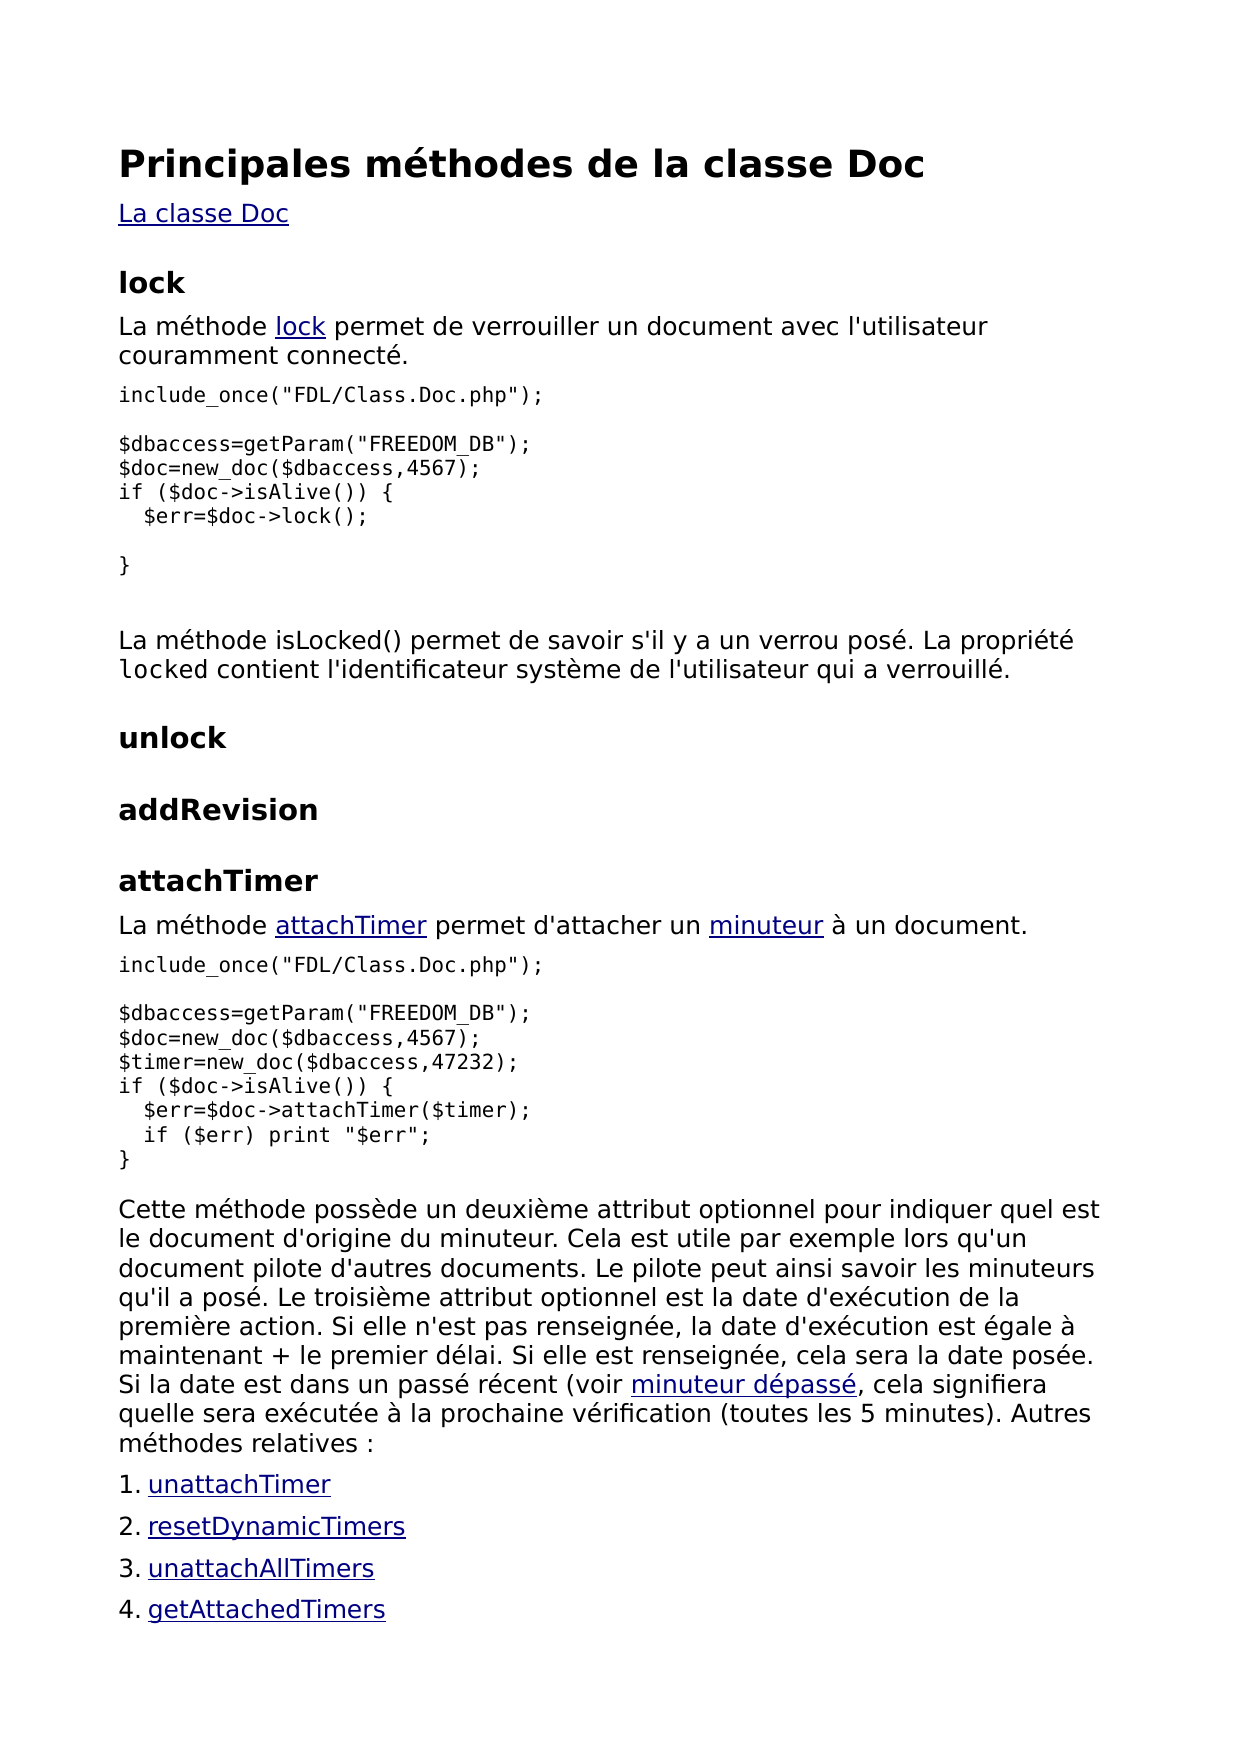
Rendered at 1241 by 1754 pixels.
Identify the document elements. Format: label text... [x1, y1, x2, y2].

text include_once("FDL/Class.Doc.php"); $dbaccess=getParam("FREEDOM_DB"); $doc=new_doc($dbaccess,4567); $timer=new_doc($dbaccess,47232); if ($doc->isAlive()) { $err=$doc->attachTimer($timer); if ($err) print "$err"; } [118, 953, 1122, 1196]
text La méthode isLocked() permet de savoir s'il y a un verrou posé. La propriété locked contient l'identificateur système de l'utilisateur qui a verrouillé. [118, 626, 1122, 684]
list resetDynamicTimers [118, 1512, 1122, 1541]
subtitle Principales méthodes de la classe Doc [118, 143, 1122, 187]
subtitle lock [118, 266, 1122, 300]
text La méthode lock permet de verrouiller un document avec l'utilisateur couramment connecté. [118, 312, 1122, 371]
list unattachTimer [118, 1471, 1122, 1500]
subtitle addRevision [118, 793, 1122, 827]
text La classe Doc [118, 199, 1122, 228]
subtitle attachTimer [118, 865, 1122, 899]
list unattachAllTimers [118, 1554, 1122, 1583]
text include_once("FDL/Class.Doc.php"); $dbaccess=getParam("FREEDOM_DB"); $doc=new_doc($dbaccess,4567); if ($doc->isAlive()) { $err=$doc->lock(); } [118, 383, 1122, 626]
list getAttachedTimers [118, 1596, 1122, 1625]
text Cette méthode possède un deuxième attribut optionnel pour indiquer quel est le document d'origine du minuteur. Cela est utile par exemple lors qu'un document pilote d'autres documents. Le pilote peut ainsi savoir les minuteurs qu'il a posé. Le troisième attribut optionnel est la date d'exécution de la première action. Si elle n'est pas renseignée, la date d'exécution est égale à maintenant + le premier délai. Si elle est renseignée, cela sera la date posée. Si la date est dans un passé récent (voir minuteur dépassé, cela signifiera quelle sera exécutée à la prochaine vérification (toutes les 5 minutes). Autres méthodes relatives : [118, 1196, 1122, 1458]
subtitle unlock [118, 722, 1122, 756]
text La méthode attachTimer permet d'attacher un minuteur à un document. [118, 911, 1122, 940]
